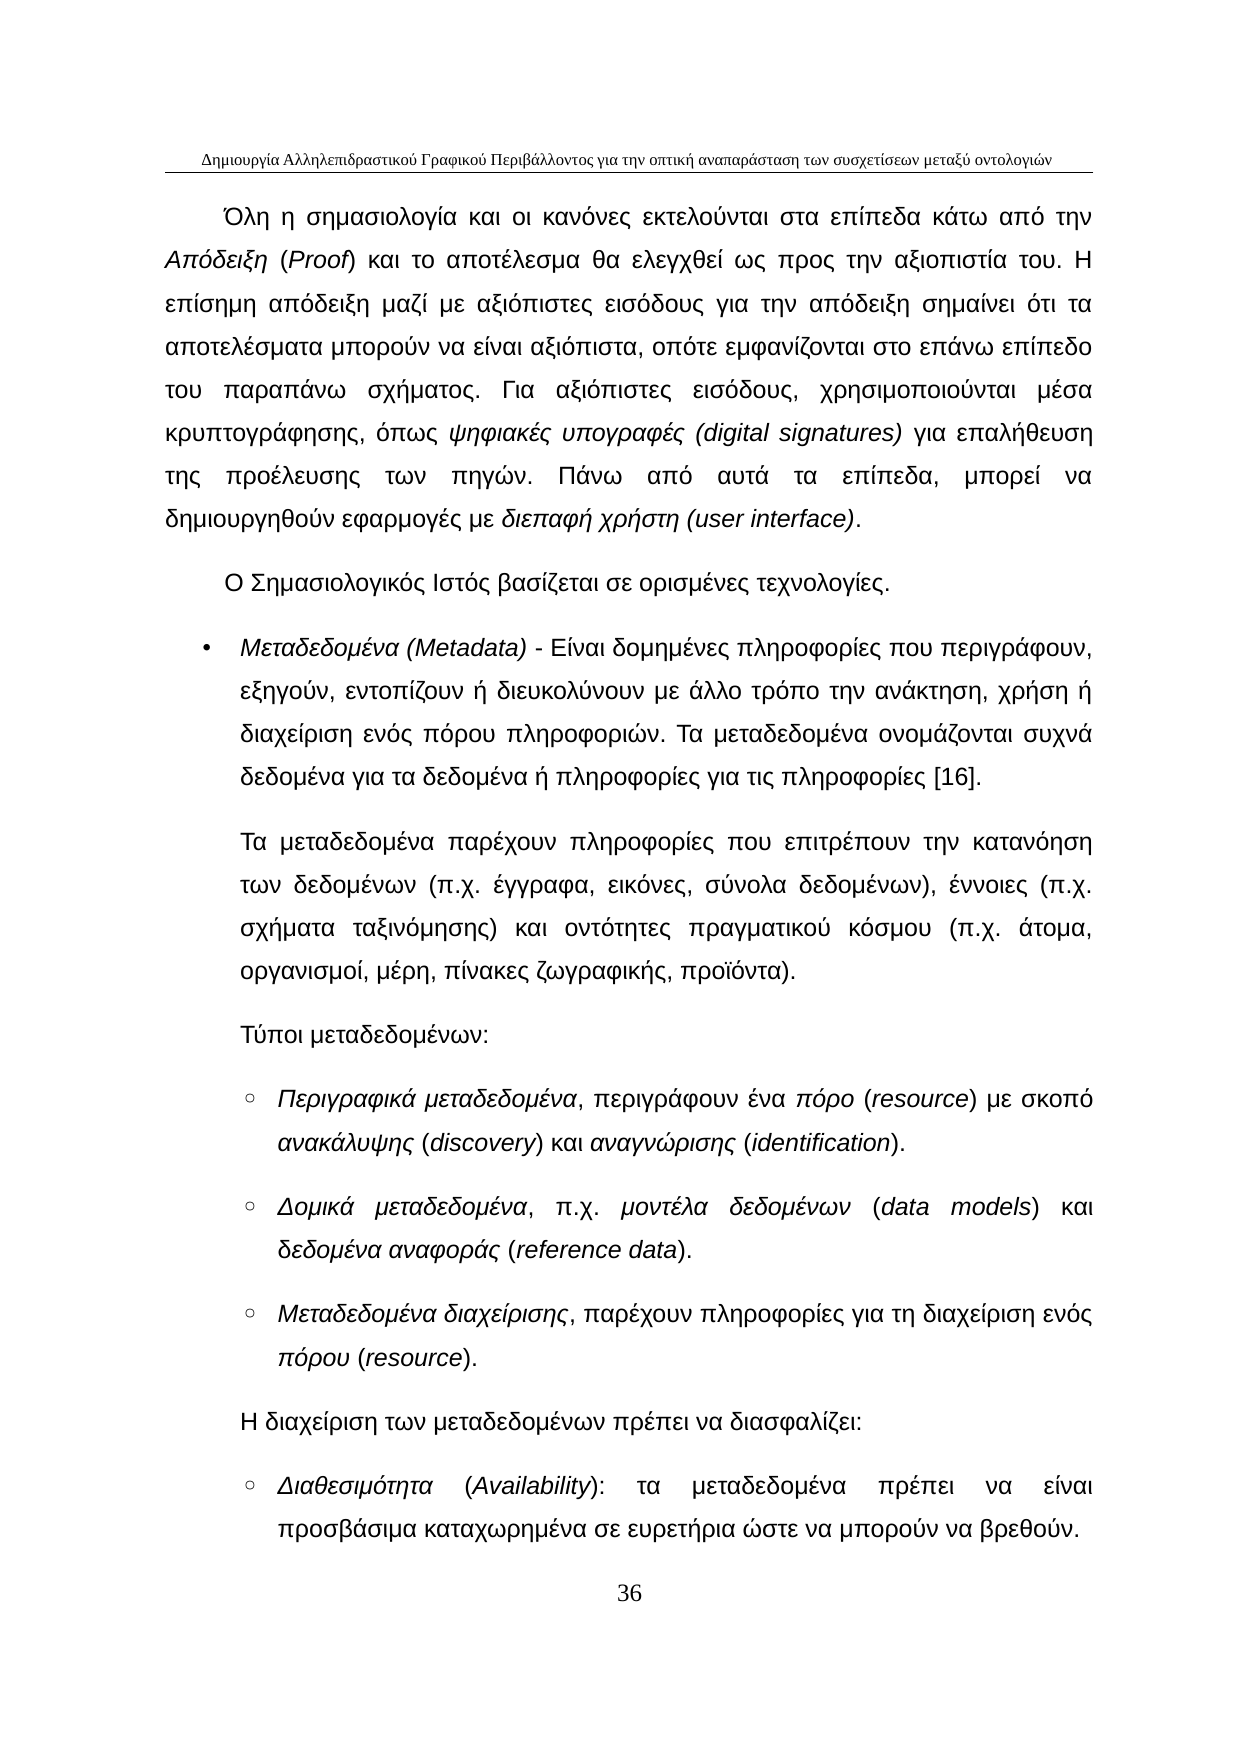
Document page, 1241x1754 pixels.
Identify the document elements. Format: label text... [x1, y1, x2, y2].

list Μεταδεδομένα διαχείρισης, παρέχουν πληροφορίες για τη διαχείριση ενός πόρου (resource). [240, 1299, 1093, 1371]
list Τα μεταδεδομένα παρέχουν πληροφορίες που επιτρέπουν την κατανόηση των δεδομένων (π.χ. έγγραφα, εικόνες, σύνολα δεδομένων), έννοιες (π.χ. σχήματα ταξινόμησης) και οντότητες πραγματικού κόσμου (π.χ. άτομα, οργανισμοί, μέρη, πίνακες ζωγραφικής, προϊόντα). [202, 826, 1093, 984]
list Η διαχείριση των μεταδεδομένων πρέπει να διασφαλίζει: [202, 1407, 1093, 1436]
list Διαθεσιμότητα (Availability): τα μεταδεδομένα πρέπει να είναι προσβάσιμα καταχωρημένα σε ευρετήρια ώστε να μπορούν να βρεθούν. [240, 1471, 1093, 1543]
list Μεταδεδομένα (Metadata) - Είναι δομημένες πληροφορίες που περιγράφουν, εξηγούν, εντοπίζουν ή διευκολύνουν με άλλο τρόπο την ανάκτηση, χρήση ή διαχείριση ενός πόρου πληροφοριών. Τα μεταδεδομένα ονομάζονται συχνά δεδομένα για τα δεδομένα ή πληροφορίες για τις πληροφορίες [16]. [202, 633, 1093, 791]
list Τύποι μεταδεδομένων: [202, 1020, 1093, 1049]
list Δομικά μεταδεδομένα, π.χ. μοντέλα δεδομένων (data models) και δεδομένα αναφοράς (reference data). [240, 1192, 1093, 1264]
text Όλη η σημασιολογία και οι κανόνες εκτελούνται στα επίπεδα κάτω από την Απόδειξη (Proof) και το αποτέλεσμα θα ελεγχθεί ως προς την αξιοπιστία του. Η επίσημη απόδειξη μαζί με αξιόπιστες εισόδους για την απόδειξη σημαίνει ότι τα αποτελέσματα μπορούν να είναι αξιόπιστα, οπότε εμφανίζονται στο επάνω επίπεδο του παραπάνω σχήματος. Για αξιόπιστες εισόδους, χρησιμοποιούνται μέσα κρυπτογράφησης, όπως ψηφιακές υπογραφές (digital signatures) για επαλήθευση της προέλευσης των πηγών. Πάνω από αυτά τα επίπεδα, μπορεί να δημιουργηθούν εφαρμογές με διεπαφή χρήστη (user interface). [165, 202, 1093, 533]
text Ο Σημασιολογικός Ιστός βασίζεται σε ορισμένες τεχνολογίες. [165, 568, 1093, 597]
list Περιγραφικά μεταδεδομένα, περιγράφουν ένα πόρο (resource) με σκοπό ανακάλυψης (discovery) και αναγνώρισης (identification). [240, 1084, 1093, 1156]
